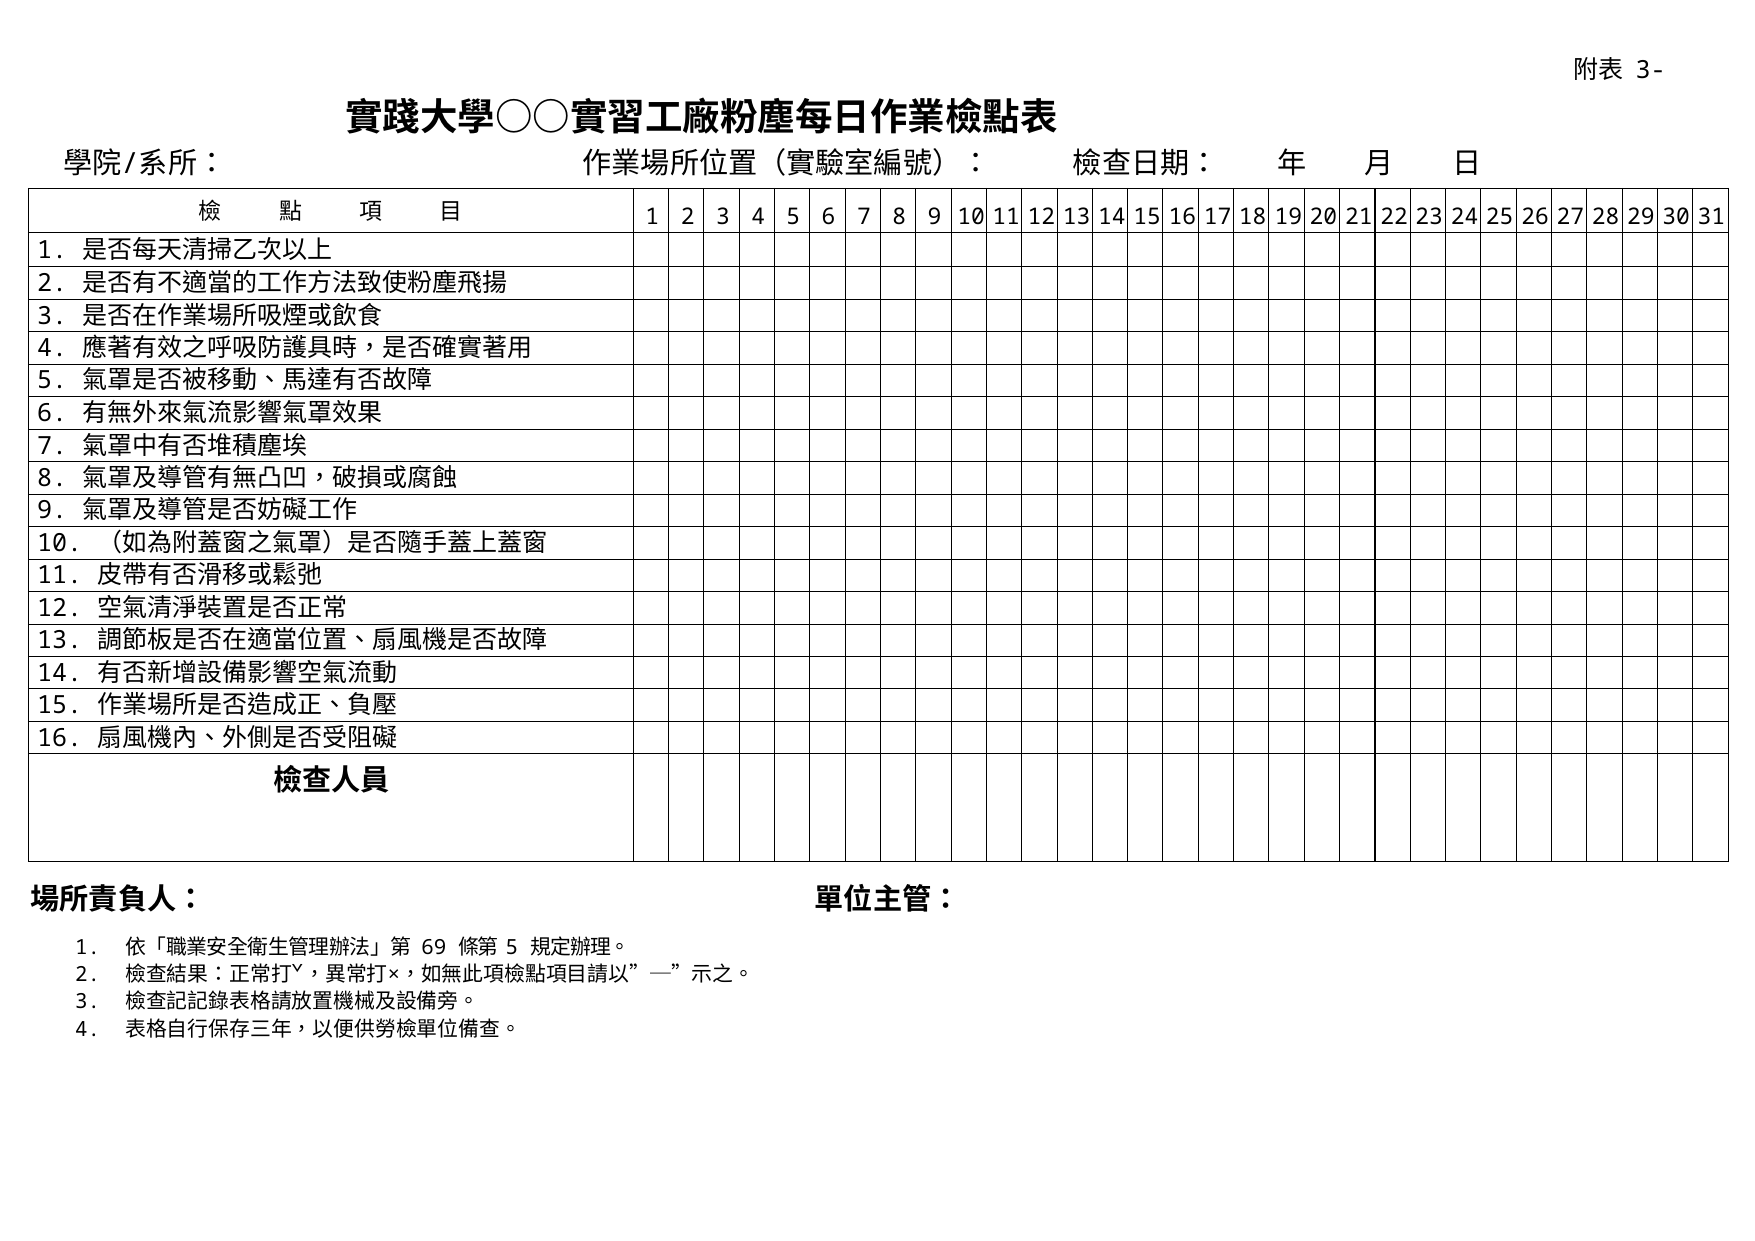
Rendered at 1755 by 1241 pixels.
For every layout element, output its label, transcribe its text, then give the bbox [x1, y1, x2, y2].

table_cell [1693, 233, 1728, 266]
table_cell [704, 754, 739, 861]
table_cell [1411, 300, 1445, 331]
table_cell [846, 332, 880, 364]
table_cell [1517, 560, 1551, 591]
table_cell [1234, 592, 1268, 623]
table_cell [1446, 689, 1480, 721]
table_cell [775, 397, 809, 428]
table_cell [810, 722, 845, 753]
table_cell [634, 332, 668, 364]
table_cell [881, 592, 915, 623]
table_cell [952, 397, 986, 428]
table_cell [846, 462, 880, 494]
table_cell [634, 462, 668, 494]
table_cell [775, 560, 809, 591]
table_cell [1093, 754, 1127, 861]
table_cell [1517, 462, 1551, 494]
table_cell [1693, 430, 1728, 461]
table_cell [704, 233, 739, 266]
table_cell [916, 332, 951, 364]
table_cell [775, 527, 809, 558]
table_cell [1587, 462, 1622, 494]
table_cell [1552, 527, 1586, 558]
table_cell [952, 754, 986, 861]
table_cell [952, 430, 986, 461]
table_cell [1128, 722, 1162, 753]
table_cell [1623, 267, 1657, 299]
table_cell [810, 462, 845, 494]
table_cell [916, 754, 951, 861]
table_header 15 [1128, 189, 1162, 232]
table_cell [1587, 689, 1622, 721]
table_cell [634, 754, 668, 861]
table_cell [1058, 233, 1092, 266]
table_cell [1411, 365, 1445, 396]
table_cell [1163, 233, 1198, 266]
table_cell [1093, 365, 1127, 396]
table_cell [846, 625, 880, 656]
table_cell [810, 267, 845, 299]
table_cell [1481, 267, 1516, 299]
table_cell [1376, 267, 1410, 299]
table_cell [1658, 560, 1692, 591]
table_cell [1658, 495, 1692, 526]
table_cell [1269, 689, 1304, 721]
subtitle 實踐大學○○實習工廠粉塵每日作業檢點表 [14, 83, 1387, 142]
table_cell [1199, 462, 1233, 494]
table_cell [1269, 332, 1304, 364]
table_cell [669, 527, 703, 558]
table_cell [740, 332, 774, 364]
table_cell [1658, 527, 1692, 558]
table_cell [1058, 462, 1092, 494]
table_cell [1234, 754, 1268, 861]
table_cell [846, 495, 880, 526]
table_cell [704, 267, 739, 299]
table_cell [810, 332, 845, 364]
table_cell [1340, 462, 1374, 494]
table_cell [1163, 625, 1198, 656]
table_cell [1623, 592, 1657, 623]
table_cell [634, 592, 668, 623]
table_cell [669, 462, 703, 494]
table_cell [1093, 722, 1127, 753]
table_header 10 [952, 189, 986, 232]
table_cell [740, 722, 774, 753]
table_cell [1058, 495, 1092, 526]
table_cell [1376, 430, 1410, 461]
table_cell [740, 495, 774, 526]
table_cell [1587, 625, 1622, 656]
table_cell [1623, 233, 1657, 266]
table_header 5 [775, 189, 809, 232]
table_cell [1340, 527, 1374, 558]
table_cell [952, 300, 986, 331]
table_cell [1552, 657, 1586, 688]
table_cell [987, 495, 1021, 526]
table_cell [775, 657, 809, 688]
table_cell [1234, 300, 1268, 331]
table_cell [1658, 300, 1692, 331]
table_cell [881, 430, 915, 461]
table_header 9 [916, 189, 951, 232]
table_cell [740, 754, 774, 861]
table_cell [1305, 754, 1339, 861]
table_cell [987, 754, 1021, 861]
table_cell [810, 495, 845, 526]
table_cell [1446, 527, 1480, 558]
table_cell [1376, 527, 1410, 558]
table_cell [1376, 495, 1410, 526]
table_cell [1234, 462, 1268, 494]
table_cell [1658, 689, 1692, 721]
table_cell [1199, 495, 1233, 526]
table_cell [1481, 527, 1516, 558]
table_cell [952, 332, 986, 364]
table_cell [1658, 397, 1692, 428]
table_cell 1. 是否每天清掃乙次以上 [29, 233, 633, 266]
table_cell [810, 430, 845, 461]
table_cell [740, 267, 774, 299]
table_cell [669, 625, 703, 656]
table_cell [1411, 592, 1445, 623]
table_cell [1163, 430, 1198, 461]
table_cell [704, 722, 739, 753]
table_cell [634, 722, 668, 753]
table_cell [1411, 462, 1445, 494]
table_cell [916, 233, 951, 266]
table_cell [1234, 267, 1268, 299]
table_cell [634, 689, 668, 721]
table_cell [1623, 462, 1657, 494]
table_cell [669, 560, 703, 591]
table_cell [1058, 267, 1092, 299]
table_cell [1481, 462, 1516, 494]
table_cell [987, 430, 1021, 461]
table_cell [1411, 689, 1445, 721]
table_cell [1058, 527, 1092, 558]
table_cell [1446, 560, 1480, 591]
table_cell [1693, 462, 1728, 494]
table_cell [1693, 625, 1728, 656]
table_cell [952, 722, 986, 753]
table_cell [775, 592, 809, 623]
table_cell [1623, 722, 1657, 753]
table_header 18 [1234, 189, 1268, 232]
table_cell [1481, 300, 1516, 331]
table_cell [1022, 689, 1057, 721]
table_cell [1446, 754, 1480, 861]
table_cell 16. 扇風機內、外側是否受阻礙 [29, 722, 633, 753]
table_cell 12. 空氣清淨裝置是否正常 [29, 592, 633, 623]
table_cell [846, 267, 880, 299]
table_cell [1022, 462, 1057, 494]
table_header 24 [1446, 189, 1480, 232]
table_cell [1199, 560, 1233, 591]
table_cell [846, 233, 880, 266]
table_cell [1376, 332, 1410, 364]
table_cell [846, 560, 880, 591]
table_cell [704, 657, 739, 688]
table_cell [952, 233, 986, 266]
table_header 2 [669, 189, 703, 232]
table_cell [810, 689, 845, 721]
table_cell [775, 689, 809, 721]
table_header 14 [1093, 189, 1127, 232]
table_cell [1093, 300, 1127, 331]
table_cell [704, 365, 739, 396]
table_cell [1058, 722, 1092, 753]
table_cell [1693, 397, 1728, 428]
table_cell [1128, 332, 1162, 364]
table_cell [1623, 689, 1657, 721]
table_cell [1305, 592, 1339, 623]
table_cell [1022, 527, 1057, 558]
table_cell [1163, 527, 1198, 558]
table_cell [1693, 689, 1728, 721]
table_cell 15. 作業場所是否造成正、負壓 [29, 689, 633, 721]
table_cell [1517, 754, 1551, 861]
table_cell [1163, 722, 1198, 753]
table_cell [881, 300, 915, 331]
table_cell [669, 397, 703, 428]
table_cell [1623, 332, 1657, 364]
table_cell [1446, 462, 1480, 494]
table_cell [1446, 592, 1480, 623]
table_cell [1269, 657, 1304, 688]
table_cell [775, 267, 809, 299]
table_cell [669, 592, 703, 623]
table_cell [916, 657, 951, 688]
table_cell [881, 560, 915, 591]
table_cell [1305, 527, 1339, 558]
table_cell [1058, 332, 1092, 364]
table_cell [1411, 625, 1445, 656]
table_cell [1552, 689, 1586, 721]
table_cell [775, 495, 809, 526]
table_cell [1376, 300, 1410, 331]
table_cell [881, 267, 915, 299]
table_cell [952, 560, 986, 591]
table_cell [1587, 300, 1622, 331]
table_cell [1517, 430, 1551, 461]
table_cell [740, 592, 774, 623]
table_cell [952, 527, 986, 558]
table_cell [1163, 332, 1198, 364]
table_cell [1517, 300, 1551, 331]
table_cell [1587, 267, 1622, 299]
table_cell [987, 527, 1021, 558]
table_cell [1552, 430, 1586, 461]
table_cell [1199, 233, 1233, 266]
table_cell [775, 722, 809, 753]
table_cell [669, 657, 703, 688]
table_cell [1552, 267, 1586, 299]
table_cell [1658, 657, 1692, 688]
table_cell [1481, 233, 1516, 266]
table_cell [1623, 527, 1657, 558]
table_cell [1552, 625, 1586, 656]
table_cell [1446, 332, 1480, 364]
table_cell 2. 是否有不適當的工作方法致使粉塵飛揚 [29, 267, 633, 299]
table_header 21 [1340, 189, 1374, 232]
table_cell [1199, 365, 1233, 396]
table_cell [1058, 592, 1092, 623]
table_cell [1552, 365, 1586, 396]
table_cell [1587, 592, 1622, 623]
table_cell [916, 462, 951, 494]
table_cell [1552, 495, 1586, 526]
table_cell [1552, 233, 1586, 266]
text 學院/系所： 作業場所位置（實驗室編號）： 檢查日期： 年 月 日 [63, 142, 1739, 182]
text 場所責負人： 單位主管： [30, 876, 1739, 918]
table_cell [1305, 462, 1339, 494]
table_cell [1022, 430, 1057, 461]
table_cell [1269, 365, 1304, 396]
table_cell [846, 430, 880, 461]
table_cell [669, 300, 703, 331]
table_cell [704, 332, 739, 364]
table_cell [1411, 560, 1445, 591]
table_cell [1269, 527, 1304, 558]
table_cell [1022, 332, 1057, 364]
table_cell [1658, 625, 1692, 656]
table_cell [846, 365, 880, 396]
table_cell [1376, 657, 1410, 688]
table_cell [1340, 267, 1374, 299]
table_header 13 [1058, 189, 1092, 232]
table_cell [810, 754, 845, 861]
table_cell [1411, 397, 1445, 428]
table_cell [1587, 560, 1622, 591]
table_cell [846, 657, 880, 688]
table_cell [1517, 689, 1551, 721]
table_cell [740, 233, 774, 266]
table_cell [1693, 592, 1728, 623]
table_cell [881, 722, 915, 753]
table_cell [1658, 365, 1692, 396]
table_cell [1411, 332, 1445, 364]
table_cell [1552, 560, 1586, 591]
table_cell [810, 300, 845, 331]
table_cell [1269, 560, 1304, 591]
table_cell [1093, 267, 1127, 299]
table_cell [846, 527, 880, 558]
table_cell [704, 462, 739, 494]
table_cell [1552, 300, 1586, 331]
table_cell [1517, 495, 1551, 526]
table_cell [634, 267, 668, 299]
table_cell [881, 657, 915, 688]
table_cell [1163, 689, 1198, 721]
table_cell [740, 430, 774, 461]
list 依「職業安全衛生管理辦法」第 69 條第 5 規定辦理。 [75, 932, 1739, 960]
table_cell [634, 560, 668, 591]
table_cell 4. 應著有效之呼吸防護具時，是否確實著用 [29, 332, 633, 364]
table_cell [1517, 592, 1551, 623]
table_cell [1128, 462, 1162, 494]
table_cell [1163, 657, 1198, 688]
table_cell [1340, 495, 1374, 526]
table_cell [1376, 722, 1410, 753]
table_cell 5. 氣罩是否被移動、馬達有否故障 [29, 365, 633, 396]
table_cell [952, 657, 986, 688]
table_cell [1128, 495, 1162, 526]
table_cell [1305, 397, 1339, 428]
table_cell [704, 430, 739, 461]
table_cell [1517, 657, 1551, 688]
table_cell [1269, 495, 1304, 526]
table_cell [1163, 560, 1198, 591]
table_cell [1022, 397, 1057, 428]
table_cell [1199, 625, 1233, 656]
table_cell [1058, 300, 1092, 331]
table_cell [1022, 365, 1057, 396]
table_cell [1234, 560, 1268, 591]
table_cell [634, 233, 668, 266]
table_cell [1481, 657, 1516, 688]
table_cell [740, 462, 774, 494]
table_cell [1517, 365, 1551, 396]
table_header 11 [987, 189, 1021, 232]
table_cell [634, 300, 668, 331]
table_cell [881, 462, 915, 494]
table_cell [1234, 722, 1268, 753]
table_cell [952, 462, 986, 494]
table_cell [1093, 332, 1127, 364]
table_cell [1269, 300, 1304, 331]
table_cell [1340, 625, 1374, 656]
table_cell [1093, 527, 1127, 558]
table_cell [1305, 332, 1339, 364]
table_cell [1340, 233, 1374, 266]
table_cell [1163, 495, 1198, 526]
table_cell [1305, 365, 1339, 396]
table_cell [1340, 722, 1374, 753]
table_cell [775, 233, 809, 266]
table_cell [1022, 267, 1057, 299]
table_cell 8. 氣罩及導管有無凸凹，破損或腐蝕 [29, 462, 633, 494]
table_cell 13. 調節板是否在適當位置、扇風機是否故障 [29, 625, 633, 656]
table_cell [740, 657, 774, 688]
table_cell [987, 592, 1021, 623]
table_cell [846, 397, 880, 428]
table_cell [1305, 560, 1339, 591]
table_cell [952, 625, 986, 656]
table_cell [1481, 495, 1516, 526]
table_cell [1481, 332, 1516, 364]
table_cell [1658, 267, 1692, 299]
table_cell [810, 233, 845, 266]
table_cell [1269, 397, 1304, 428]
table_cell [669, 689, 703, 721]
table_header 8 [881, 189, 915, 232]
table_cell [1234, 657, 1268, 688]
table_cell [1517, 397, 1551, 428]
table_cell [704, 527, 739, 558]
table_cell [1234, 495, 1268, 526]
table_cell [1411, 495, 1445, 526]
table_cell [1199, 657, 1233, 688]
table_cell [1446, 722, 1480, 753]
table_cell [704, 560, 739, 591]
table_cell [669, 754, 703, 861]
table_cell [1340, 332, 1374, 364]
table_cell [1658, 592, 1692, 623]
table_cell [740, 300, 774, 331]
table_header 30 [1658, 189, 1692, 232]
table_cell [1163, 397, 1198, 428]
table_cell [1481, 397, 1516, 428]
table_cell [1305, 657, 1339, 688]
table_cell [669, 365, 703, 396]
table_cell [1093, 397, 1127, 428]
table_cell [881, 233, 915, 266]
table_cell [1623, 754, 1657, 861]
table_header 29 [1623, 189, 1657, 232]
table_cell [987, 267, 1021, 299]
table_cell [1658, 430, 1692, 461]
table_cell [881, 689, 915, 721]
table_cell [1058, 430, 1092, 461]
table_cell [1552, 722, 1586, 753]
table_cell [1163, 462, 1198, 494]
table_cell [1587, 657, 1622, 688]
table_cell [775, 300, 809, 331]
table_cell [1305, 722, 1339, 753]
table_cell [775, 754, 809, 861]
table_cell [669, 430, 703, 461]
table_header 22 [1376, 189, 1410, 232]
table_cell [1481, 689, 1516, 721]
table_cell [1623, 657, 1657, 688]
table_cell [1446, 657, 1480, 688]
table_cell [1022, 495, 1057, 526]
table_cell [1587, 233, 1622, 266]
table_cell [1093, 495, 1127, 526]
table_header 25 [1481, 189, 1516, 232]
table_cell [1693, 267, 1728, 299]
table_cell [810, 592, 845, 623]
table_cell [1022, 754, 1057, 861]
table_cell [1128, 592, 1162, 623]
table_cell [1693, 365, 1728, 396]
table_cell [1163, 365, 1198, 396]
table_cell 9. 氣罩及導管是否妨礙工作 [29, 495, 633, 526]
table_header 23 [1411, 189, 1445, 232]
table_cell [740, 689, 774, 721]
table_cell [987, 560, 1021, 591]
table_cell [1552, 332, 1586, 364]
table_cell [1340, 300, 1374, 331]
table_cell [775, 625, 809, 656]
table_cell [1128, 430, 1162, 461]
table_cell [1587, 754, 1622, 861]
table_cell [1305, 495, 1339, 526]
table_cell [1446, 625, 1480, 656]
table_cell [1305, 300, 1339, 331]
table_cell [1163, 592, 1198, 623]
table_cell [987, 657, 1021, 688]
table_cell [1128, 397, 1162, 428]
table_cell [1199, 332, 1233, 364]
table_cell [881, 527, 915, 558]
table_cell [810, 365, 845, 396]
table_cell [1199, 430, 1233, 461]
table_cell [1093, 462, 1127, 494]
table_cell [1411, 657, 1445, 688]
table_cell [810, 397, 845, 428]
table_cell [1411, 430, 1445, 461]
table_cell [1093, 233, 1127, 266]
table_cell [1587, 397, 1622, 428]
table_cell [1587, 430, 1622, 461]
table_cell [1305, 689, 1339, 721]
table_cell [1658, 233, 1692, 266]
table_cell [1269, 462, 1304, 494]
table_cell [704, 625, 739, 656]
table_cell [1693, 722, 1728, 753]
table_cell [1340, 365, 1374, 396]
table_cell [1269, 267, 1304, 299]
table_cell [1340, 689, 1374, 721]
table_cell [1658, 722, 1692, 753]
table_cell [1623, 495, 1657, 526]
table_cell [987, 397, 1021, 428]
table_cell [634, 657, 668, 688]
table_cell [1163, 300, 1198, 331]
table_cell [1128, 657, 1162, 688]
table_cell [1022, 657, 1057, 688]
table_cell [1587, 365, 1622, 396]
table_cell [669, 267, 703, 299]
table_cell [1693, 657, 1728, 688]
table_cell [810, 657, 845, 688]
table_cell [1234, 397, 1268, 428]
table_cell [916, 300, 951, 331]
table_cell [669, 495, 703, 526]
table_cell [1093, 689, 1127, 721]
table_cell [775, 365, 809, 396]
table_cell [1411, 233, 1445, 266]
table_header 28 [1587, 189, 1622, 232]
table_cell [1022, 722, 1057, 753]
table_cell [1481, 754, 1516, 861]
table_cell [704, 397, 739, 428]
table_cell [1693, 300, 1728, 331]
table_cell [669, 722, 703, 753]
table_cell [1093, 560, 1127, 591]
table_header 16 [1163, 189, 1198, 232]
table_cell [810, 560, 845, 591]
table_cell [881, 332, 915, 364]
table_cell [1517, 527, 1551, 558]
table_cell [1058, 754, 1092, 861]
table_cell [1340, 430, 1374, 461]
table_cell [1128, 267, 1162, 299]
table_cell [987, 332, 1021, 364]
table_cell [1340, 592, 1374, 623]
table_cell [1376, 754, 1410, 861]
table_cell [1234, 625, 1268, 656]
table_cell [810, 625, 845, 656]
table_cell [1199, 397, 1233, 428]
table_cell [1446, 300, 1480, 331]
table_cell [740, 365, 774, 396]
table_cell [1517, 332, 1551, 364]
table_cell [1376, 462, 1410, 494]
table_cell 檢查人員 [29, 754, 633, 861]
table_cell [1517, 722, 1551, 753]
table_cell [1587, 527, 1622, 558]
table_cell [1058, 657, 1092, 688]
table_cell [1517, 267, 1551, 299]
table_cell [916, 560, 951, 591]
table_header 6 [810, 189, 845, 232]
table_cell [1234, 332, 1268, 364]
table_cell [1481, 722, 1516, 753]
table_cell [881, 365, 915, 396]
table_cell [916, 527, 951, 558]
table_cell [916, 689, 951, 721]
table_cell [1587, 495, 1622, 526]
table_cell [704, 495, 739, 526]
table_header 4 [740, 189, 774, 232]
table_cell [916, 625, 951, 656]
table_cell [775, 462, 809, 494]
table_cell [1269, 592, 1304, 623]
table_cell [1411, 267, 1445, 299]
table_cell [704, 592, 739, 623]
table_cell [846, 722, 880, 753]
table_cell [1128, 754, 1162, 861]
table_cell [1693, 332, 1728, 364]
table_cell [1128, 560, 1162, 591]
table_cell [1481, 625, 1516, 656]
table_cell [1446, 495, 1480, 526]
table_cell [987, 689, 1021, 721]
table_cell [1305, 233, 1339, 266]
table_cell [1376, 689, 1410, 721]
table_header 檢 點 項 目 [29, 189, 633, 232]
table_header 20 [1305, 189, 1339, 232]
table_cell [1623, 365, 1657, 396]
table_cell [740, 560, 774, 591]
table_cell [1199, 754, 1233, 861]
table_cell 11. 皮帶有否滑移或鬆弛 [29, 560, 633, 591]
table_cell [740, 527, 774, 558]
table_cell [1128, 527, 1162, 558]
table_cell [1623, 560, 1657, 591]
table_cell [1234, 430, 1268, 461]
table_cell [987, 365, 1021, 396]
table_cell [704, 300, 739, 331]
table_cell [1376, 397, 1410, 428]
table_cell [1411, 527, 1445, 558]
table_cell [987, 625, 1021, 656]
table_cell [1163, 754, 1198, 861]
list 檢查記記錄表格請放置機械及設備旁。 [75, 987, 1739, 1014]
table_cell [1446, 233, 1480, 266]
table_cell [1269, 625, 1304, 656]
table_header 3 [704, 189, 739, 232]
table_cell [1269, 754, 1304, 861]
table_cell [1552, 754, 1586, 861]
table_cell [987, 722, 1021, 753]
table_cell [916, 430, 951, 461]
table_cell [1058, 689, 1092, 721]
table_cell [952, 689, 986, 721]
table_header 7 [846, 189, 880, 232]
table_cell [1552, 592, 1586, 623]
table_cell 3. 是否在作業場所吸煙或飲食 [29, 300, 633, 331]
table_cell [1481, 430, 1516, 461]
table_cell [1305, 267, 1339, 299]
table_cell [1128, 300, 1162, 331]
table_cell [881, 495, 915, 526]
table_header 19 [1269, 189, 1304, 232]
table_cell [669, 233, 703, 266]
table_cell [1128, 365, 1162, 396]
table_cell [1199, 689, 1233, 721]
table_cell [634, 625, 668, 656]
table_cell [634, 365, 668, 396]
table_cell [1446, 365, 1480, 396]
list 表格自行保存三年，以便供勞檢單位備查。 [75, 1014, 1739, 1042]
table_cell 10. （如為附蓋窗之氣罩）是否隨手蓋上蓋窗 [29, 527, 633, 558]
table_cell [846, 754, 880, 861]
table_cell [634, 527, 668, 558]
table_cell [1022, 625, 1057, 656]
table_cell [1340, 754, 1374, 861]
table_cell [987, 300, 1021, 331]
table_cell [916, 267, 951, 299]
table_cell [952, 267, 986, 299]
table_cell [1234, 233, 1268, 266]
table_cell [1128, 233, 1162, 266]
table_cell [1128, 625, 1162, 656]
table_cell [1269, 722, 1304, 753]
table_cell [1340, 397, 1374, 428]
list 檢查結果：正常打ˇ，異常打×，如無此項檢點項目請以”─”示之。 [75, 960, 1739, 987]
table_cell [1022, 300, 1057, 331]
table_cell [1552, 397, 1586, 428]
table_cell 6. 有無外來氣流影響氣罩效果 [29, 397, 633, 428]
table_header 17 [1199, 189, 1233, 232]
table_cell [1481, 365, 1516, 396]
table_cell [1376, 625, 1410, 656]
table_cell [740, 397, 774, 428]
table_cell [1093, 625, 1127, 656]
table_cell [1199, 592, 1233, 623]
table_cell [987, 462, 1021, 494]
table_cell [1376, 365, 1410, 396]
table_cell [1517, 233, 1551, 266]
table_cell [1587, 722, 1622, 753]
table_cell [952, 495, 986, 526]
table_cell [1658, 754, 1692, 861]
table_cell [1693, 495, 1728, 526]
table_cell [1340, 560, 1374, 591]
table_cell [1093, 592, 1127, 623]
table_cell [634, 430, 668, 461]
table_cell [669, 332, 703, 364]
table_cell [740, 625, 774, 656]
table_header 1 [634, 189, 668, 232]
table_cell [1446, 397, 1480, 428]
table_cell [1623, 300, 1657, 331]
table_cell 7. 氣罩中有否堆積塵埃 [29, 430, 633, 461]
table_cell [1623, 397, 1657, 428]
table_cell [916, 495, 951, 526]
table_cell [1376, 560, 1410, 591]
table_cell [1234, 689, 1268, 721]
table_cell [846, 689, 880, 721]
table_cell [1163, 267, 1198, 299]
table_cell [1517, 625, 1551, 656]
table_cell [634, 495, 668, 526]
table_cell [1093, 657, 1127, 688]
table_cell [1199, 300, 1233, 331]
table_cell [1058, 397, 1092, 428]
table_cell [1199, 722, 1233, 753]
table_cell [634, 397, 668, 428]
table_cell [1340, 657, 1374, 688]
table_cell [1693, 527, 1728, 558]
table_cell [1446, 267, 1480, 299]
table_cell [1234, 365, 1268, 396]
table_cell [1693, 754, 1728, 861]
table_cell [916, 722, 951, 753]
table_header 31 [1693, 189, 1728, 232]
table_cell [916, 592, 951, 623]
table_cell [1446, 430, 1480, 461]
table_cell [881, 625, 915, 656]
table_cell [1376, 592, 1410, 623]
table_cell [1093, 430, 1127, 461]
table_cell [775, 430, 809, 461]
table_cell [952, 592, 986, 623]
table_cell [1058, 625, 1092, 656]
table_cell [1658, 462, 1692, 494]
table_cell [1305, 625, 1339, 656]
table_cell [775, 332, 809, 364]
table_cell [1269, 233, 1304, 266]
table_cell [1623, 625, 1657, 656]
table_cell [952, 365, 986, 396]
table_cell [1199, 527, 1233, 558]
table_cell [1305, 430, 1339, 461]
table_cell [704, 689, 739, 721]
table_cell [1658, 332, 1692, 364]
table_cell [1199, 267, 1233, 299]
table_cell [846, 300, 880, 331]
table_cell [1269, 430, 1304, 461]
table_header 26 [1517, 189, 1551, 232]
table_cell [1376, 233, 1410, 266]
table_header 27 [1552, 189, 1586, 232]
table_cell [1481, 560, 1516, 591]
table_cell [1234, 527, 1268, 558]
table_cell [1128, 689, 1162, 721]
table_cell [1022, 592, 1057, 623]
table_cell [916, 365, 951, 396]
table_cell [846, 592, 880, 623]
table_cell [1693, 560, 1728, 591]
table_cell [810, 527, 845, 558]
table_cell [1022, 560, 1057, 591]
table_cell [1552, 462, 1586, 494]
table_cell [881, 754, 915, 861]
table_cell [1587, 332, 1622, 364]
table_cell [1411, 754, 1445, 861]
table_cell [1058, 365, 1092, 396]
table_cell [987, 233, 1021, 266]
table_cell [1411, 722, 1445, 753]
table_cell 14. 有否新增設備影響空氣流動 [29, 657, 633, 688]
table_cell [1022, 233, 1057, 266]
table_cell [916, 397, 951, 428]
table_cell [881, 397, 915, 428]
table_header 12 [1022, 189, 1057, 232]
table_cell [1058, 560, 1092, 591]
table_cell [1623, 430, 1657, 461]
table_cell [1481, 592, 1516, 623]
